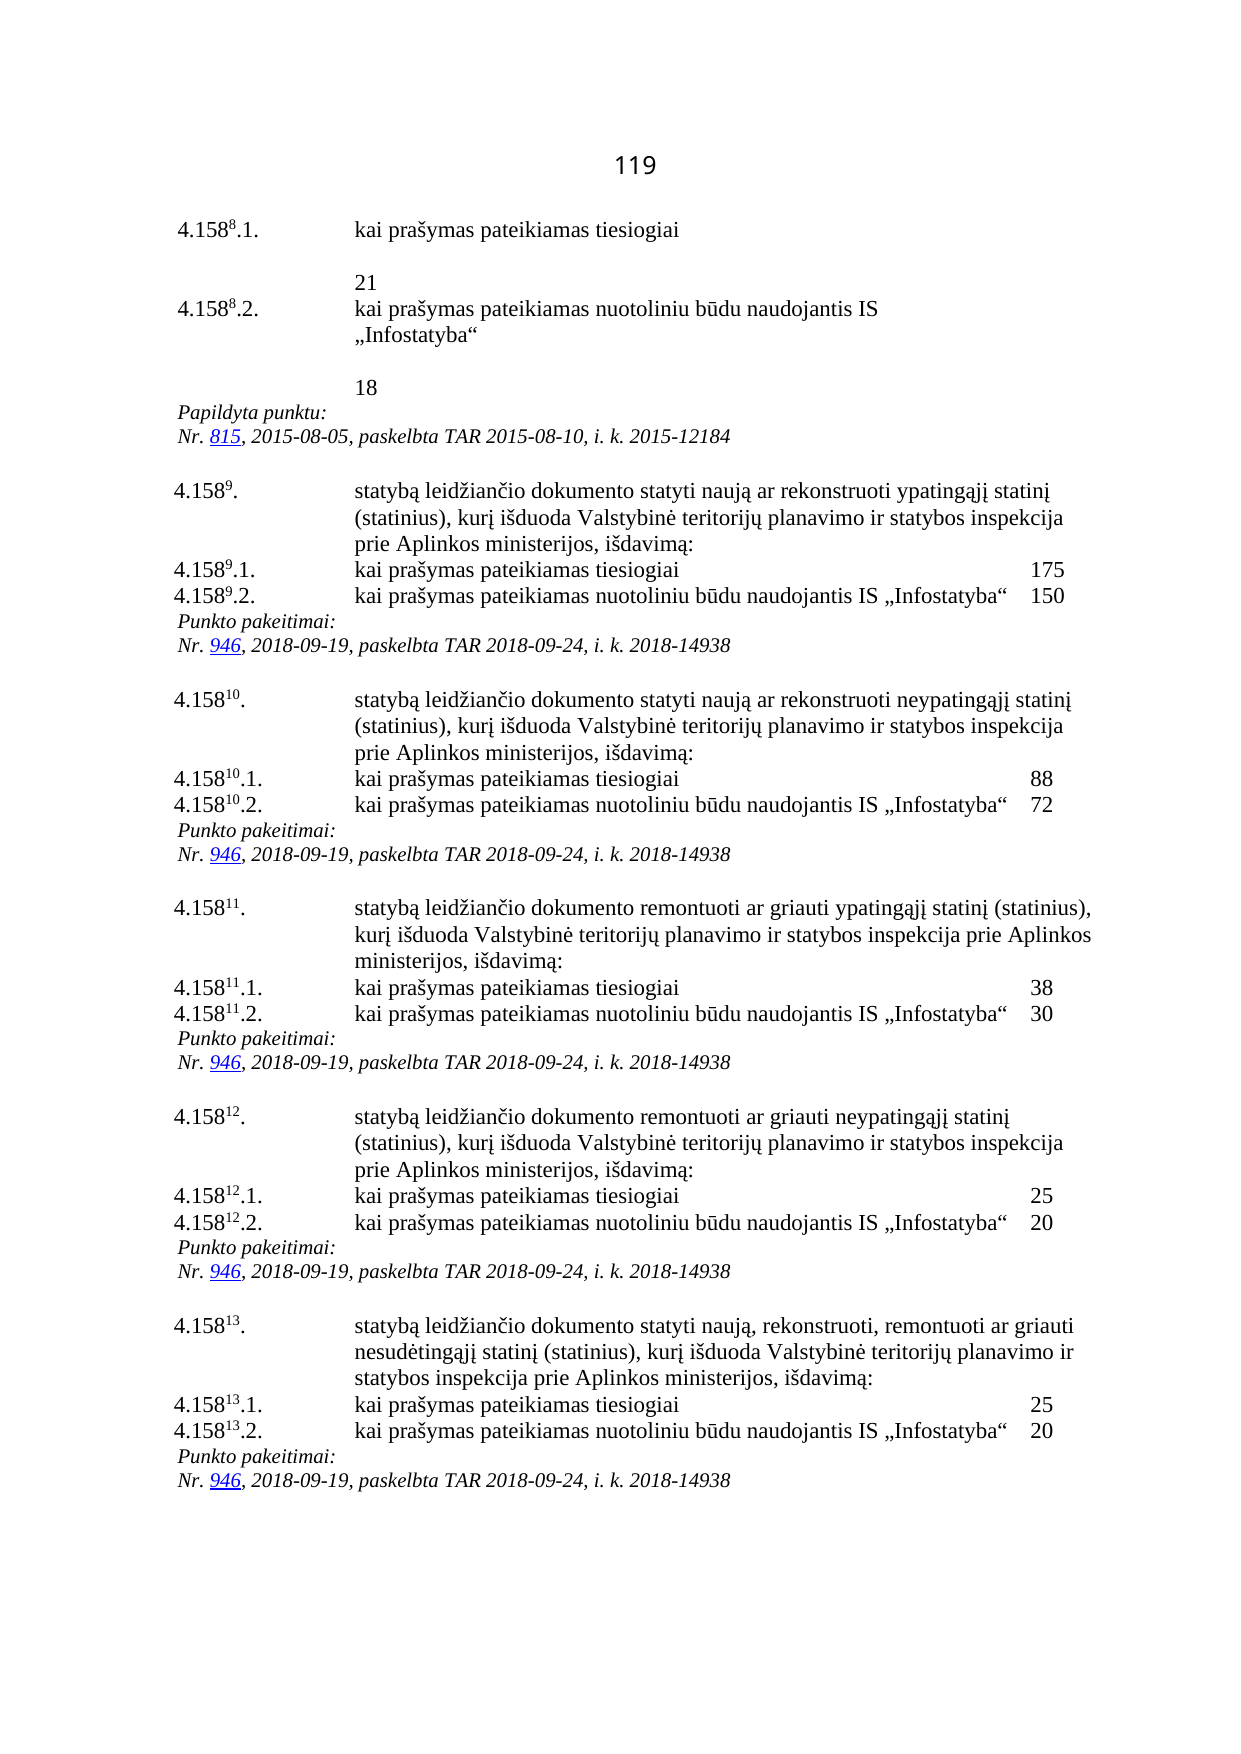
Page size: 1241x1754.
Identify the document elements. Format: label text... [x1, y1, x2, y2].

text Nr. 815, 2015-08-05, paskelbta TAR 2015-08-10, i. k. 2015-12184 [177, 424, 1093, 448]
text „Infostatyba“ 18 [354, 321, 945, 400]
text 4.15813.2. kai prašymas pateikiamas nuotoliniu būdu naudojantis IS „Infostatyba“ 20 [174, 1417, 1093, 1443]
text Punkto pakeitimai: [177, 1443, 1093, 1468]
text Punkto pakeitimai: [177, 1026, 1093, 1050]
text Nr. 946, 2018-09-19, paskelbta TAR 2018-09-24, i. k. 2018-14938 [177, 842, 1093, 866]
text 4.15812. statybą leidžiančio dokumento remontuoti ar griauti neypatingąjį statinį (statinius), kurį išduoda Valstybinė teritorijų planavimo ir statybos inspekcija prie Aplinkos ministerijos, išdavimą: [174, 1103, 1093, 1182]
text Nr. 946, 2018-09-19, paskelbta TAR 2018-09-24, i. k. 2018-14938 [177, 1259, 1093, 1283]
text 4.1588.2. kai prašymas pateikiamas nuotoliniu būdu naudojantis IS [177, 295, 945, 321]
text Punkto pakeitimai: [177, 609, 1093, 633]
text 4.15811.2. kai prašymas pateikiamas nuotoliniu būdu naudojantis IS „Infostatyba“ 30 [174, 1000, 1093, 1026]
text Punkto pakeitimai: [177, 1235, 1093, 1259]
text Nr. 946, 2018-09-19, paskelbta TAR 2018-09-24, i. k. 2018-14938 [177, 1468, 1093, 1492]
text 4.15813.1. kai prašymas pateikiamas tiesiogiai 25 [174, 1391, 1093, 1417]
text Papildyta punktu: [177, 400, 1093, 424]
text 4.15811. statybą leidžiančio dokumento remontuoti ar griauti ypatingąjį statinį (statinius), kurį išduoda Valstybinė teritorijų planavimo ir statybos inspekcija prie Aplinkos ministerijos, išdavimą: [174, 894, 1093, 973]
text Nr. 946, 2018-09-19, paskelbta TAR 2018-09-24, i. k. 2018-14938 [177, 633, 1093, 657]
text Punkto pakeitimai: [177, 818, 1093, 842]
text 4.1589.2. kai prašymas pateikiamas nuotoliniu būdu naudojantis IS „Infostatyba“ 150 [174, 583, 1093, 609]
text 4.15812.1. kai prašymas pateikiamas tiesiogiai 25 [174, 1182, 1093, 1208]
text 4.15811.1. kai prašymas pateikiamas tiesiogiai 38 [174, 973, 1093, 1000]
text 4.15813. statybą leidžiančio dokumento statyti naują, rekonstruoti, remontuoti ar griauti nesudėtingąjį statinį (statinius), kurį išduoda Valstybinė teritorijų planavimo ir statybos inspekcija prie Aplinkos ministerijos, išdavimą: [174, 1312, 1093, 1391]
text 4.1589.1. kai prašymas pateikiamas tiesiogiai 175 [174, 556, 1093, 583]
text 4.15810.2. kai prašymas pateikiamas nuotoliniu būdu naudojantis IS „Infostatyba“ 72 [174, 791, 1093, 818]
text Nr. 946, 2018-09-19, paskelbta TAR 2018-09-24, i. k. 2018-14938 [177, 1050, 1093, 1074]
text 4.1589. statybą leidžiančio dokumento statyti naują ar rekonstruoti ypatingąjį statinį (statinius), kurį išduoda Valstybinė teritorijų planavimo ir statybos inspekcija prie Aplinkos ministerijos, išdavimą: [174, 477, 1093, 556]
text 4.15812.2. kai prašymas pateikiamas nuotoliniu būdu naudojantis IS „Infostatyba“ 20 [174, 1208, 1093, 1235]
text 4.1588.1. kai prašymas pateikiamas tiesiogiai 21 [177, 216, 945, 295]
text 4.15810. statybą leidžiančio dokumento statyti naują ar rekonstruoti neypatingąjį statinį (statinius), kurį išduoda Valstybinė teritorijų planavimo ir statybos inspekcija prie Aplinkos ministerijos, išdavimą: [174, 686, 1093, 765]
text 4.15810.1. kai prašymas pateikiamas tiesiogiai 88 [174, 765, 1093, 791]
